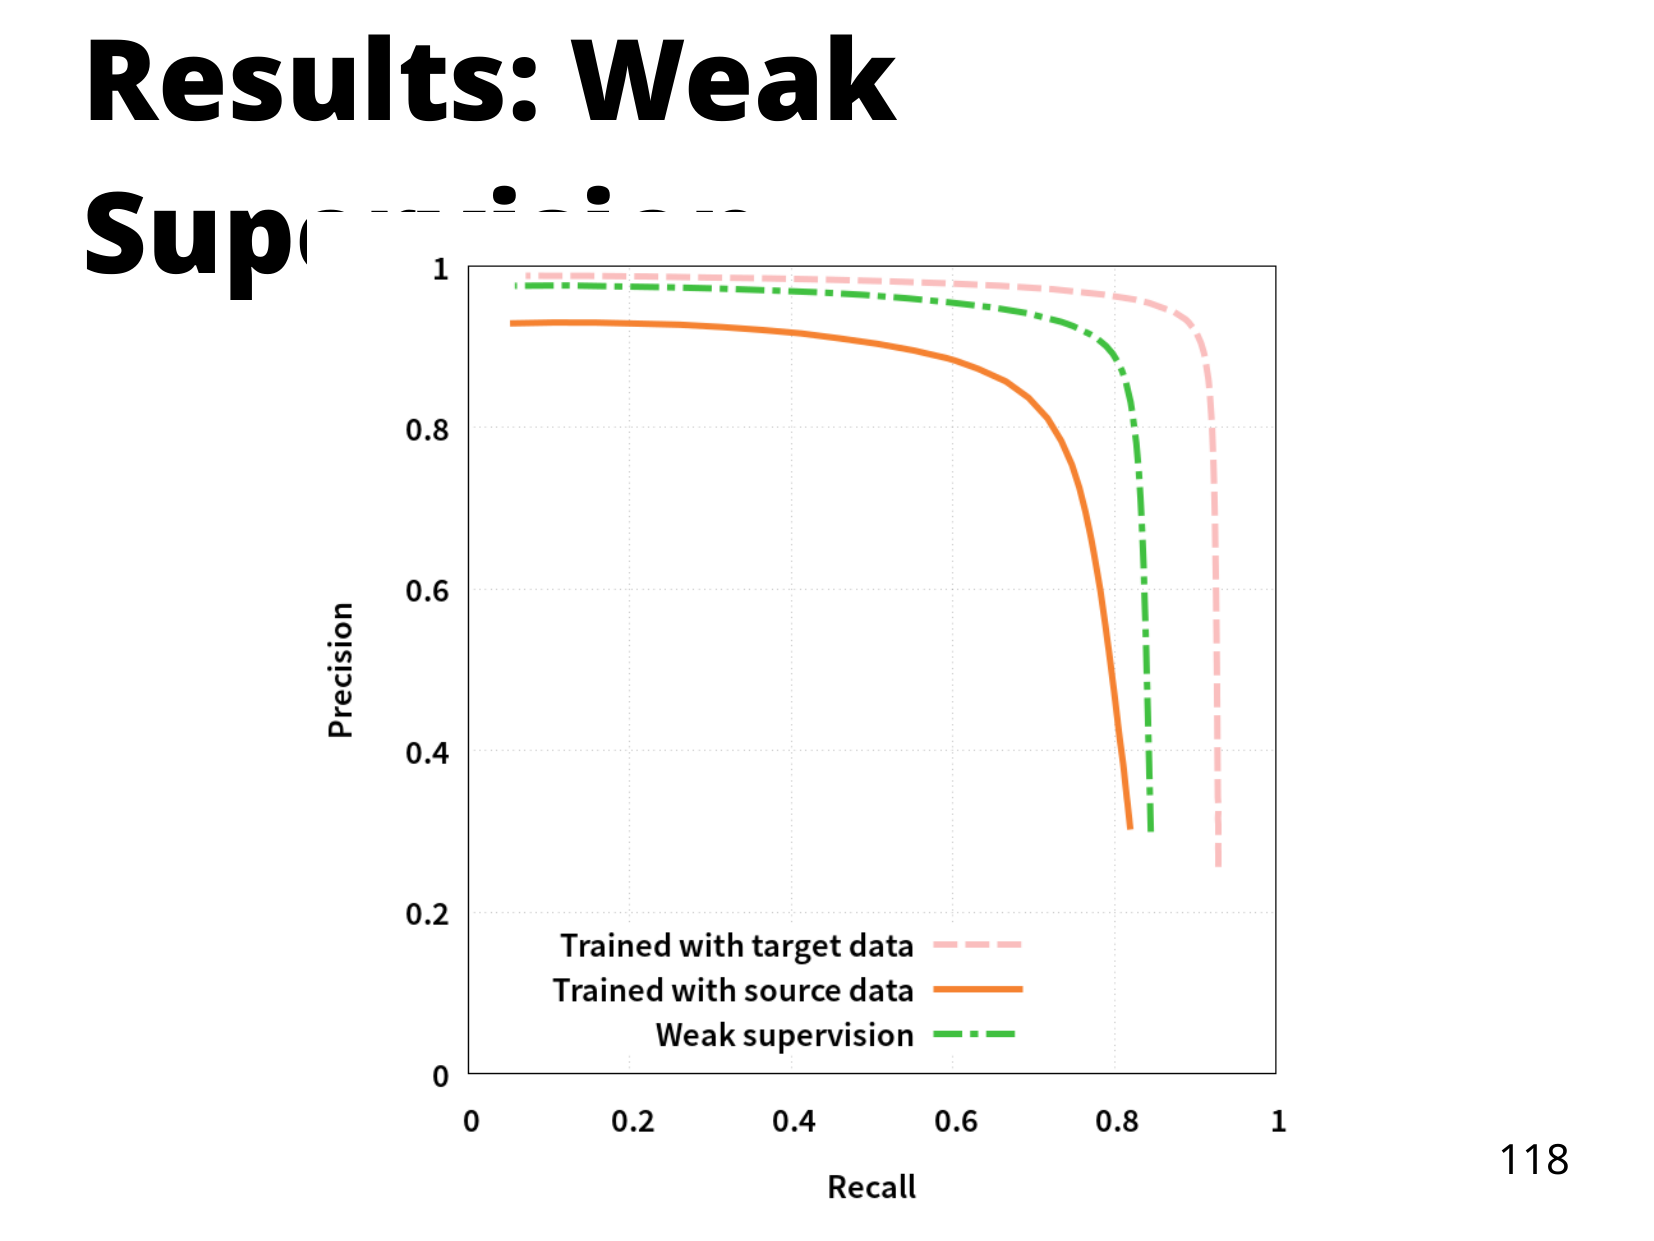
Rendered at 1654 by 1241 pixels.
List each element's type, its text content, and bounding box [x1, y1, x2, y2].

picture [307, 212, 1329, 1234]
title Results: Weak Supervision [82, 49, 1571, 257]
